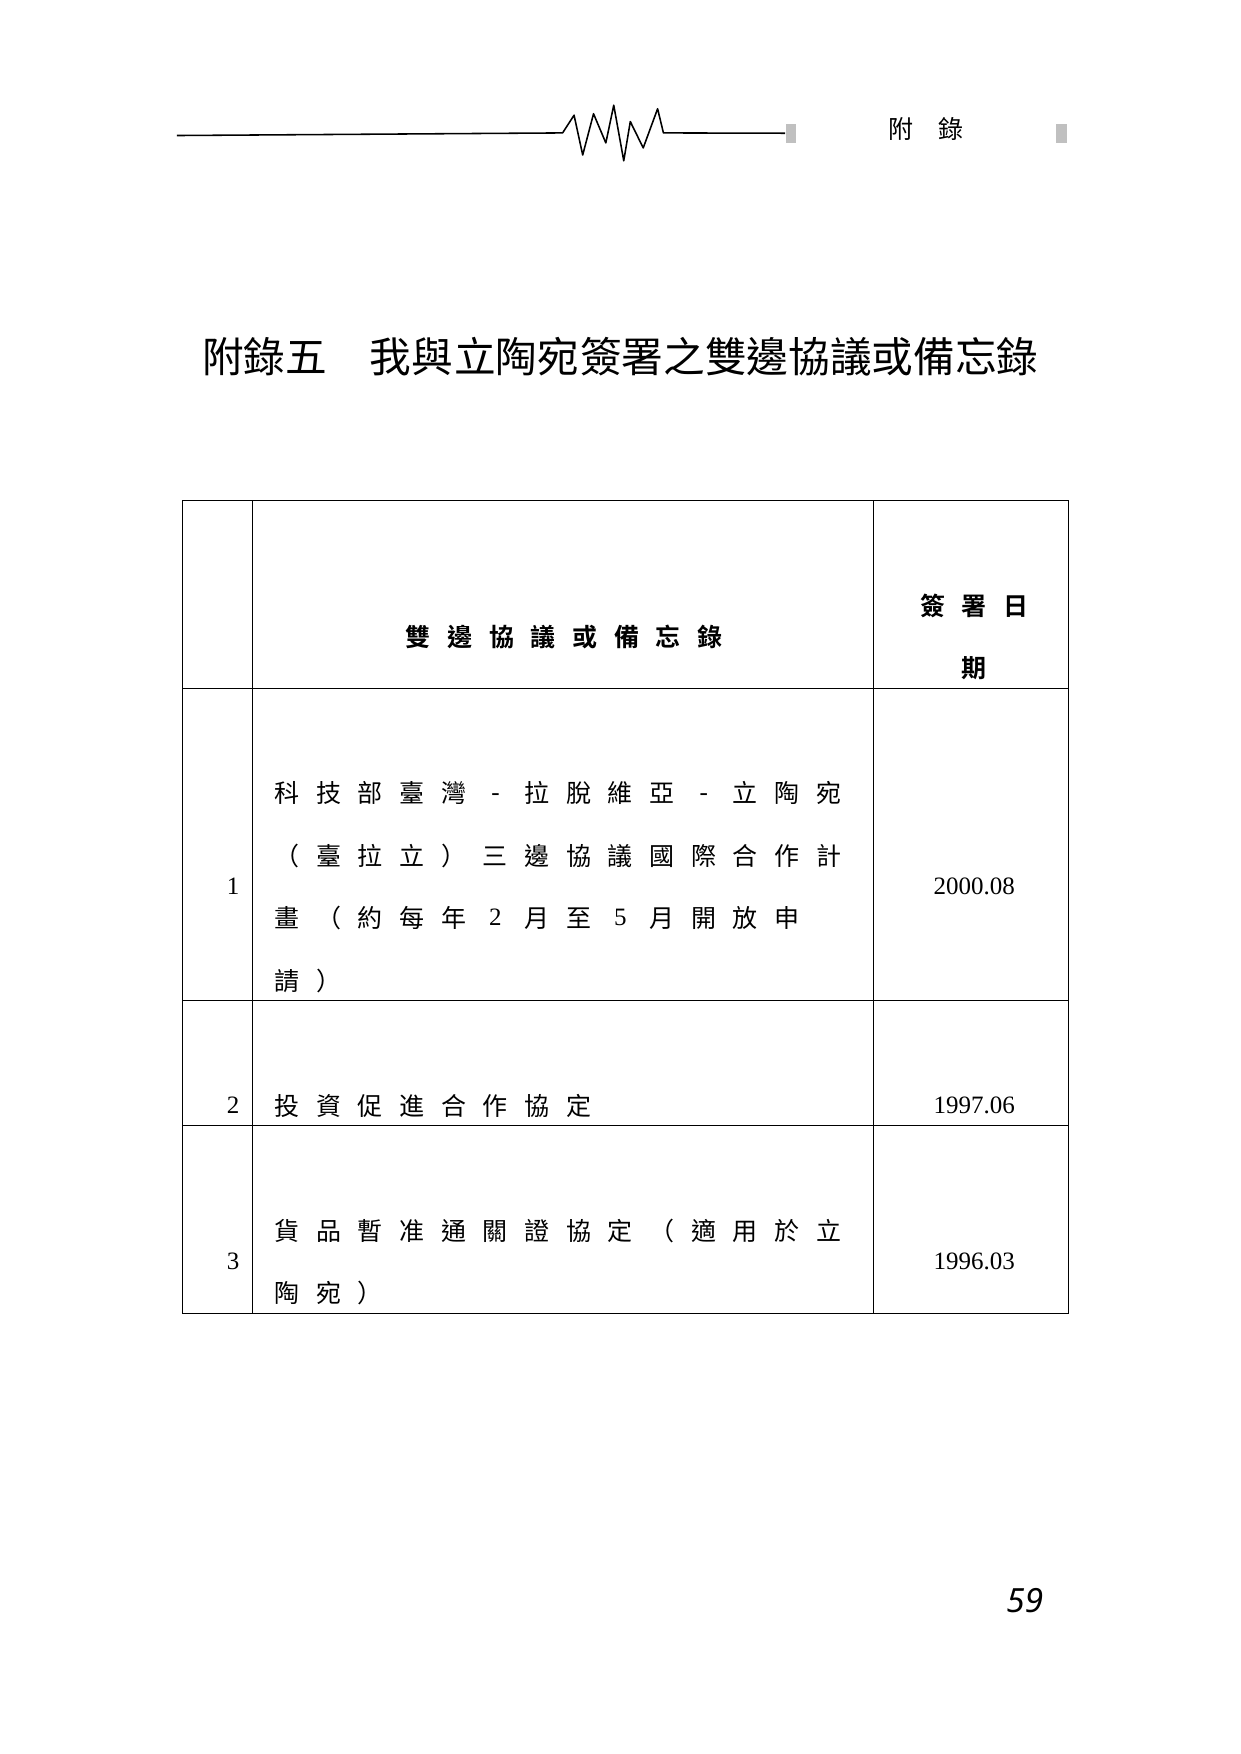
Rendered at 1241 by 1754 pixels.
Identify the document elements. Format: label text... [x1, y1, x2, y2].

table_cell 1996.03 [874, 1126, 1068, 1313]
table_cell 1997.06 [874, 1001, 1068, 1125]
table_header [183, 501, 252, 688]
table_cell 1 [183, 689, 252, 1000]
table_header 簽署日期 [874, 501, 1068, 688]
table_cell 貨品暫准通關證協定（適用於立陶宛） [253, 1126, 873, 1313]
table_cell 2000.08 [874, 689, 1068, 1000]
table_cell 投資促進合作協定 [253, 1001, 873, 1125]
table_header 雙邊協議或備忘錄 [253, 501, 873, 688]
table_cell 2 [183, 1001, 252, 1125]
table_cell 3 [183, 1126, 252, 1313]
table_cell 科技部臺灣-拉脫維亞-立陶宛（臺拉立）三邊協議國際合作計畫（約每年2月至5月開放申請） [253, 689, 873, 1000]
text 附錄五 我與立陶宛簽署之雙邊協議或備忘錄 [183, 313, 1058, 375]
